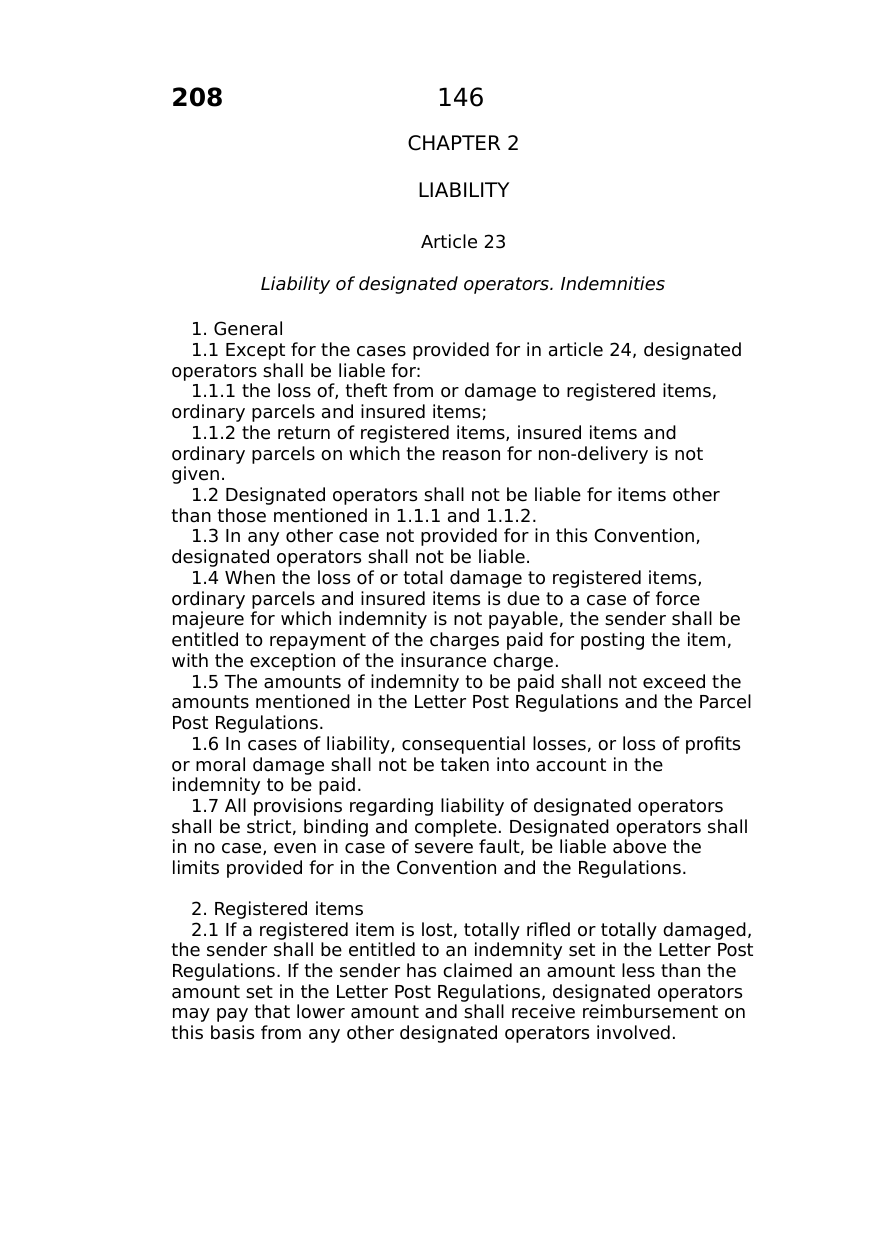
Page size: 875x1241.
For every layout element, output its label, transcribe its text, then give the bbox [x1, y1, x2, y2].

text 1.2 Designated operators shall not be liable for items other than those mentioned in 1.1.1 and 1.1.2. [171, 485, 756, 526]
text 2.1 If a registered item is lost, totally rifled or totally damaged, the sender shall be entitled to an indemnity set in the Letter Post Regulations. If the sender has claimed an amount less than the amount set in the Letter Post Regulations, designated operators may pay that lower amount and shall receive reimbursement on this basis from any other designated operators involved. [171, 919, 756, 1044]
subtitle Article 23 Liability of designated operators. Indemnities [171, 232, 756, 294]
text 1.3 In any other case not provided for in this Convention, designated operators shall not be liable. [171, 526, 756, 568]
text 1.5 The amounts of indemnity to be paid shall not exceed the amounts mentioned in the Letter Post Regulations and the Parcel Post Regulations. [171, 671, 756, 734]
text 1.1.2 the return of registered items, insured items and ordinary parcels on which the reason for non-delivery is not given. [171, 423, 756, 485]
text 1.1 Except for the cases provided for in article 24, designated operators shall be liable for: [171, 340, 756, 381]
text 1.7 All provisions regarding liability of designated operators shall be strict, binding and complete. Designated operators shall in no case, even in case of severe fault, be liable above the limits provided for in the Convention and the Regulations. [171, 796, 756, 879]
text 1. General [171, 319, 756, 340]
subtitle CHAPTER 2 LIABILITY [171, 132, 756, 202]
text 1.6 In cases of liability, consequential losses, or loss of profits or moral damage shall not be taken into account in the indemnity to be paid. [171, 734, 756, 796]
text 1.4 When the loss of or total damage to registered items, ordinary parcels and insured items is due to a case of force majeure for which indemnity is not payable, the sender shall be entitled to repayment of the charges paid for posting the item, with the exception of the insurance charge. [171, 568, 756, 671]
text 2. Registered items [171, 899, 756, 919]
text 1.1.1 the loss of, theft from or damage to registered items, ordinary parcels and insured items; [171, 381, 756, 423]
